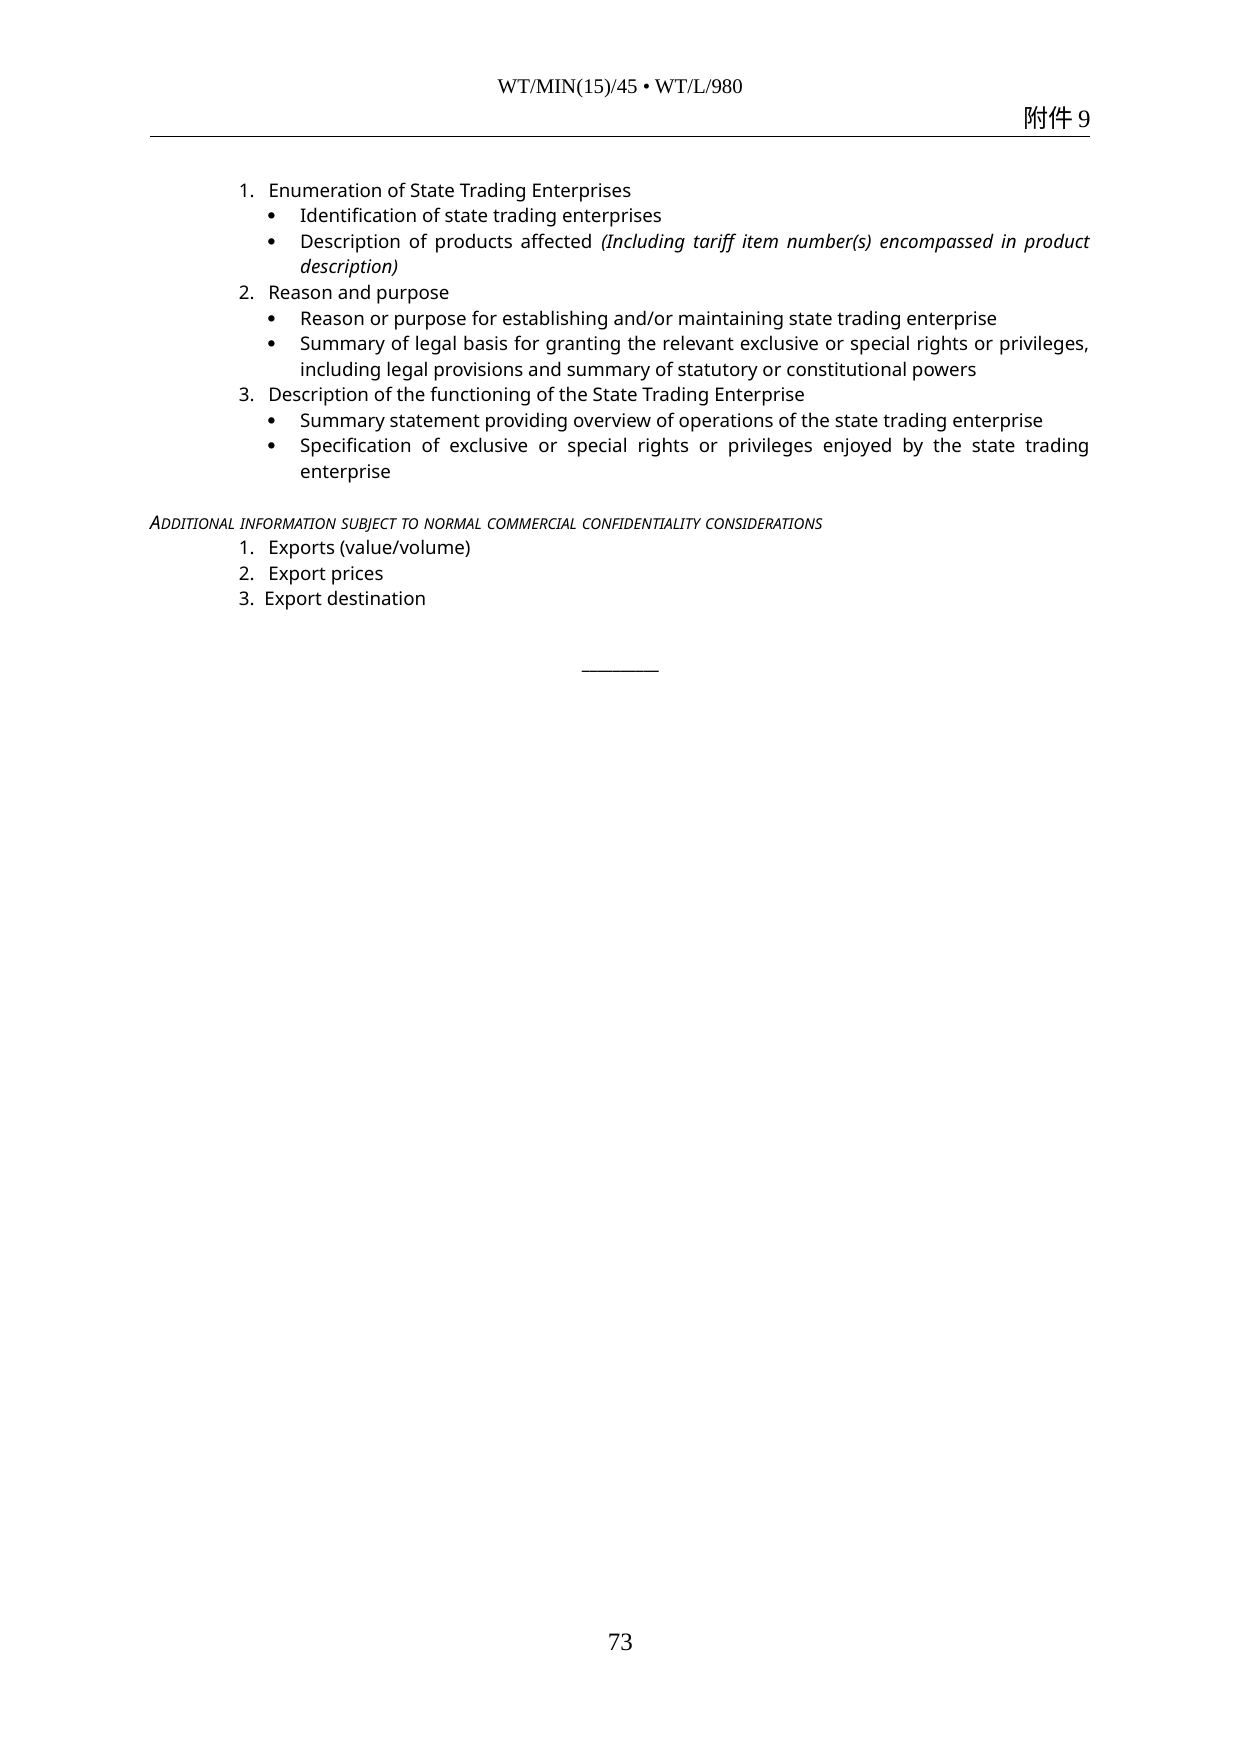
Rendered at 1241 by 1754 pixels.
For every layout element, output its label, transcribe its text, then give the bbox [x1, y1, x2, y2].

list Exports (value/volume) [239, 534, 1090, 560]
list Specification of exclusive or special rights or privileges enjoyed by the state trading enterprise [268, 432, 1090, 483]
list Identification of state trading enterprises [268, 203, 1090, 228]
list Reason or purpose for establishing and/or maintaining state trading enterprise [268, 305, 1090, 330]
list Summary of legal basis for granting the relevant exclusive or special rights or privileges, including legal provisions and summary of statutory or constitutional powers [268, 330, 1090, 381]
list Description of products affected (Including tariff item number(s) encompassed in product description) [268, 228, 1090, 279]
text __________ [150, 649, 1090, 674]
list Reason and purpose [239, 279, 1090, 305]
list Export prices [239, 560, 1090, 586]
text Additional information subject to normal commercial confidentiality considerations [150, 509, 1090, 534]
text 3. Export destination [239, 586, 1090, 611]
list Enumeration of State Trading Enterprises [239, 177, 1090, 203]
list Description of the functioning of the State Trading Enterprise [239, 381, 1090, 407]
list Summary statement providing overview of operations of the state trading enterprise [268, 407, 1090, 432]
